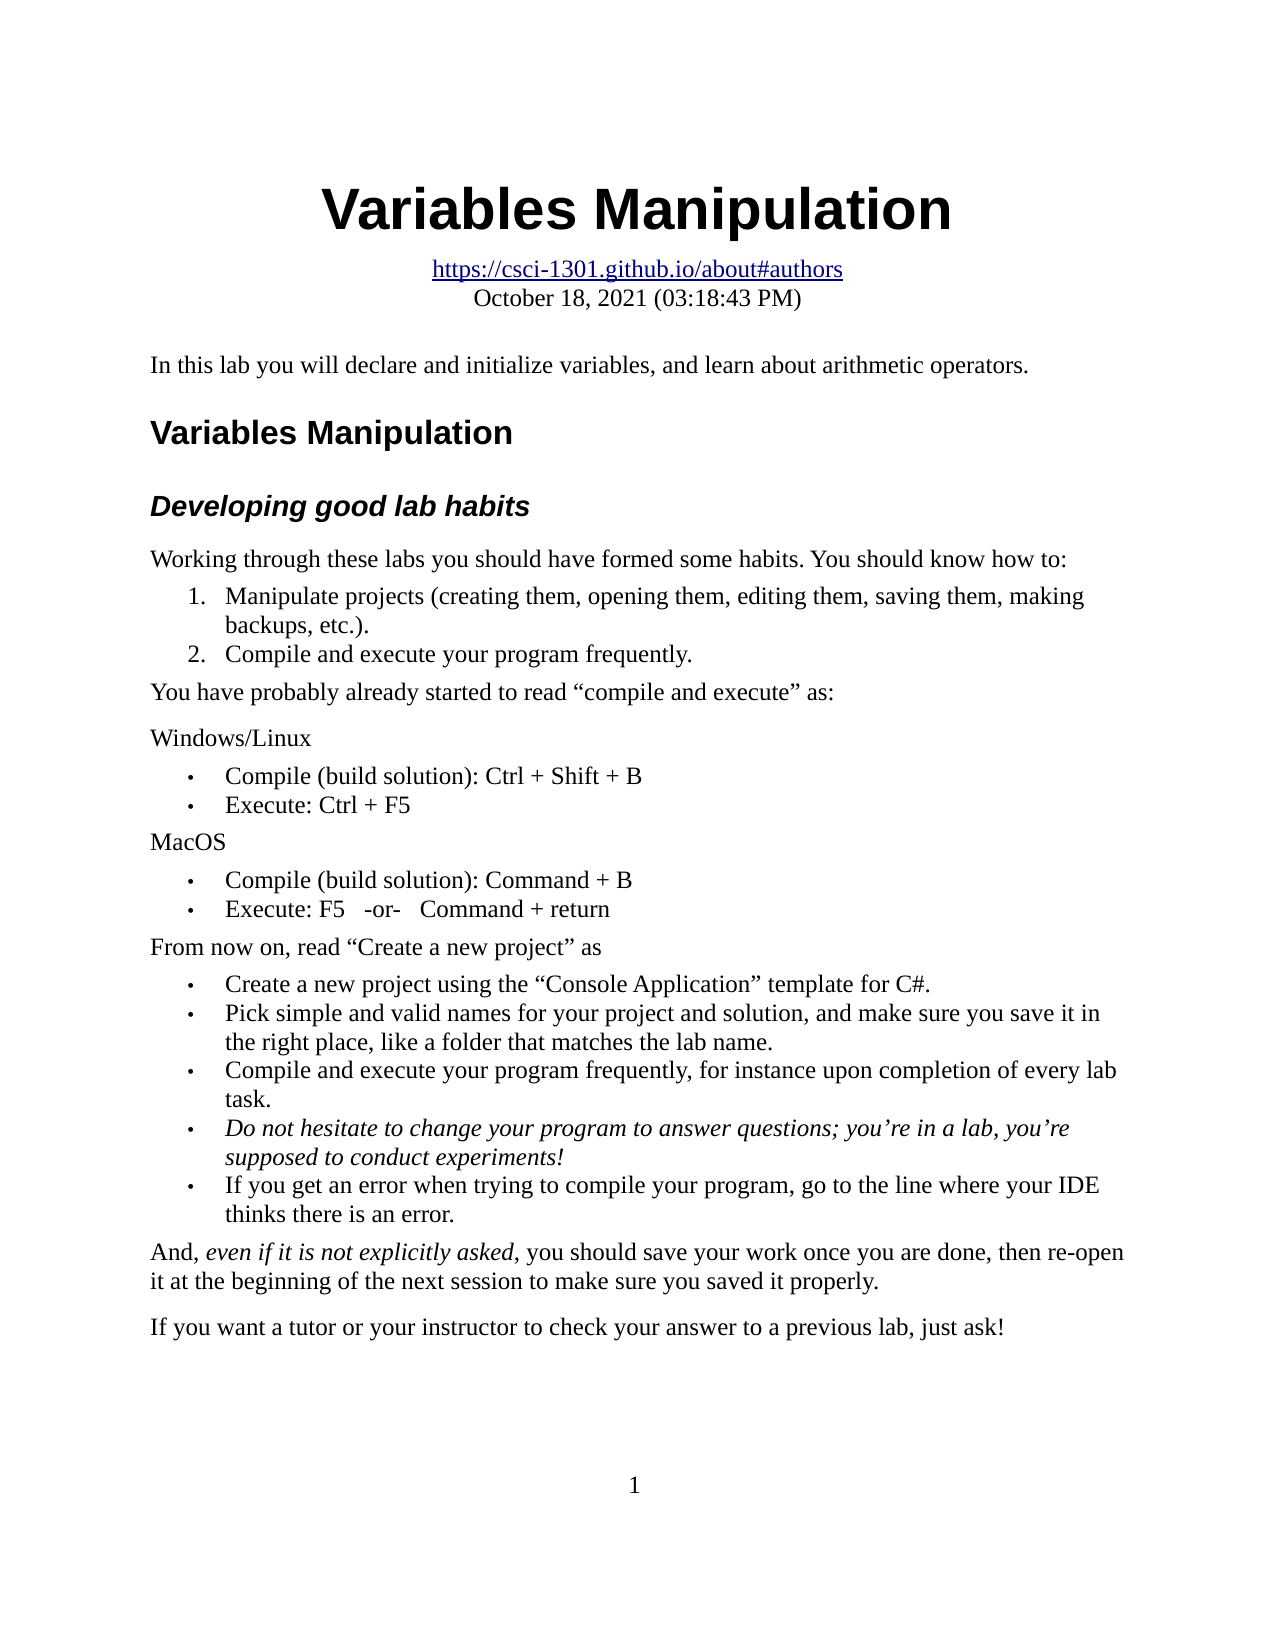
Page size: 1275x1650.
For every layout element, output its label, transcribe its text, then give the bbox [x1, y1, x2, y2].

list Manipulate projects (creating them, opening them, editing them, saving them, making backups, etc.). [187, 581, 1125, 639]
text In this lab you will declare and initialize variables, and learn about arithmetic operators. [150, 350, 1125, 378]
text If you want a tutor or your instructor to check your answer to a previous lab, just ask! [150, 1312, 1125, 1341]
text MacOS [150, 827, 1125, 856]
list Compile and execute your program frequently, for instance upon completion of every lab task. [187, 1056, 1125, 1113]
list Execute: Ctrl + F5 [187, 790, 1125, 818]
text From now on, read “Create a new project” as [150, 932, 1125, 960]
subtitle Variables Manipulation [150, 412, 1125, 451]
title Variables Manipulation [150, 175, 1125, 242]
subtitle Developing good lab habits [150, 489, 1125, 522]
text And, even if it is not explicitly asked, you should save your work once you are done, then re-open it at the beginning of the next session to make sure you saved it properly. [150, 1237, 1125, 1294]
list Compile (build solution): Ctrl + Shift + B [187, 761, 1125, 790]
list Execute: F5 -or- Command + return [187, 894, 1125, 923]
list Compile (build solution): Command + B [187, 865, 1125, 894]
text https://csci-1301.github.io/about#authors [150, 254, 1125, 283]
text You have probably already started to read “compile and execute” as: [150, 677, 1125, 705]
list Compile and execute your program frequently. [187, 639, 1125, 668]
list Do not hesitate to change your program to answer questions; you’re in a lab, you’re supposed to conduct experiments! [187, 1113, 1125, 1171]
text Working through these labs you should have formed some habits. You should know how to: [150, 544, 1125, 572]
text October 18, 2021 (03:18:43 PM) [150, 283, 1125, 312]
list Create a new project using the “Console Application” template for C#. [187, 969, 1125, 998]
text Windows/Linux [150, 723, 1125, 752]
list Pick simple and valid names for your project and solution, and make sure you save it in the right place, like a folder that matches the lab name. [187, 998, 1125, 1056]
list If you get an error when trying to compile your program, go to the line where your IDE thinks there is an error. [187, 1171, 1125, 1228]
